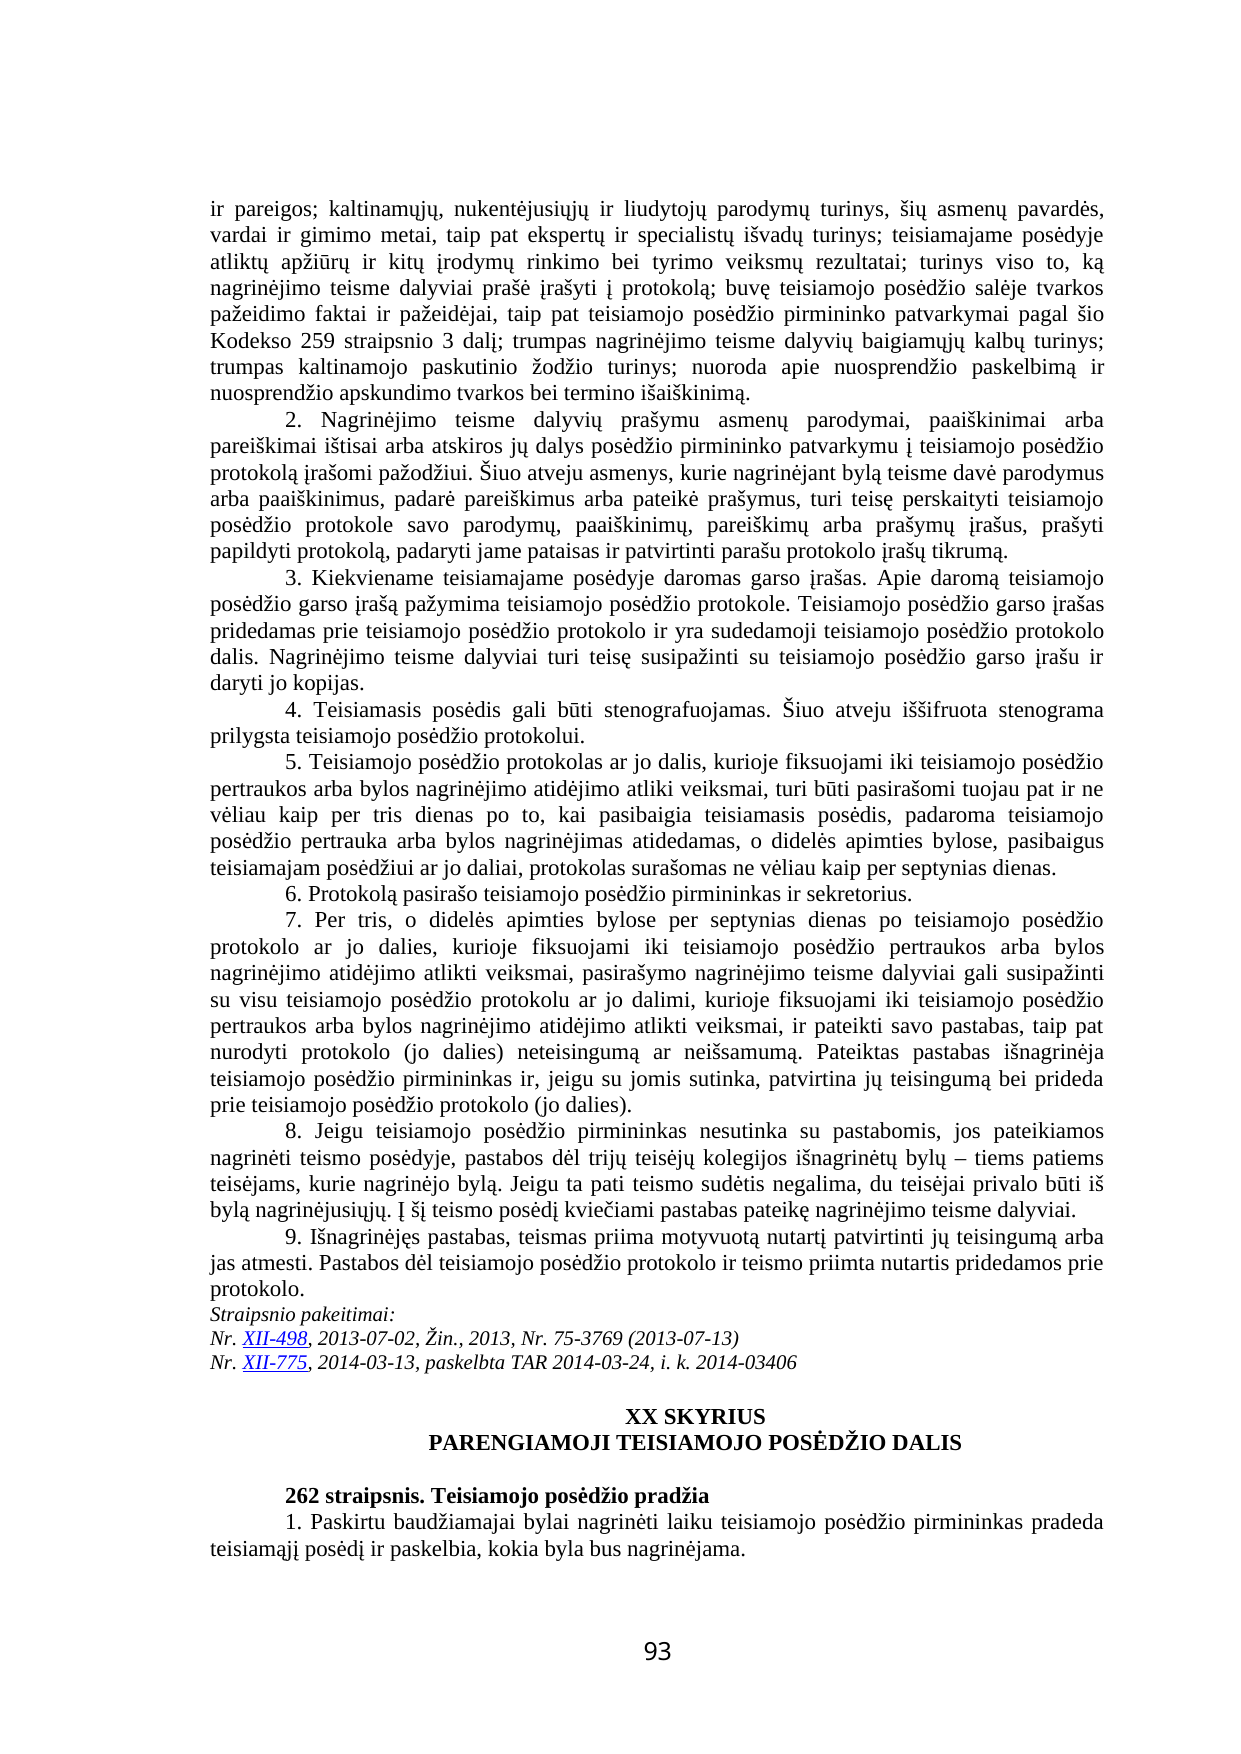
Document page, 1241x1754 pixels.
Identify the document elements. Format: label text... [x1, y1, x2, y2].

text 6. Protokolą pasirašo teisiamojo posėdžio pirmininkas ir sekretorius. [210, 880, 1106, 907]
text 7. Per tris, o didelės apimties bylose per septynias dienas po teisiamojo posėdžio protokolo ar jo dalies, kurioje fiksuojami iki teisiamojo posėdžio pertraukos arba bylos nagrinėjimo atidėjimo atlikti veiksmai, pasirašymo nagrinėjimo teisme dalyviai gali susipažinti su visu teisiamojo posėdžio protokolu ar jo dalimi, kurioje fiksuojami iki teisiamojo posėdžio pertraukos arba bylos nagrinėjimo atidėjimo atlikti veiksmai, ir pateikti savo pastabas, taip pat nurodyti protokolo (jo dalies) neteisingumą ar neišsamumą. Pateiktas pastabas išnagrinėja teisiamojo posėdžio pirmininkas ir, jeigu su jomis sutinka, patvirtina jų teisingumą bei prideda prie teisiamojo posėdžio protokolo (jo dalies). [210, 907, 1106, 1117]
text 3. Kiekviename teisiamajame posėdyje daromas garso įrašas. Apie daromą teisiamojo posėdžio garso įrašą pažymima teisiamojo posėdžio protokole. Teisiamojo posėdžio garso įrašas pridedamas prie teisiamojo posėdžio protokolo ir yra sudedamoji teisiamojo posėdžio protokolo dalis. Nagrinėjimo teisme dalyviai turi teisę susipažinti su teisiamojo posėdžio garso įrašu ir daryti jo kopijas. [210, 564, 1106, 696]
text 9. Išnagrinėjęs pastabas, teismas priima motyvuotą nutartį patvirtinti jų teisingumą arba jas atmesti. Pastabos dėl teisiamojo posėdžio protokolo ir teismo priimta nutartis pridedamos prie protokolo. [210, 1223, 1106, 1302]
text Nr. XII-498, 2013-07-02, Žin., 2013, Nr. 75-3769 (2013-07-13) [210, 1326, 1106, 1350]
text 8. Jeigu teisiamojo posėdžio pirmininkas nesutinka su pastabomis, jos pateikiamos nagrinėti teismo posėdyje, pastabos dėl trijų teisėjų kolegijos išnagrinėtų bylų – tiems patiems teisėjams, kurie nagrinėjo bylą. Jeigu ta pati teismo sudėtis negalima, du teisėjai privalo būti iš bylą nagrinėjusiųjų. Į šį teismo posėdį kviečiami pastabas pateikę nagrinėjimo teisme dalyviai. [210, 1117, 1106, 1223]
text 262 straipsnis. Teisiamojo posėdžio pradžia [210, 1482, 1106, 1508]
text Nr. XII-775, 2014-03-13, paskelbta TAR 2014-03-24, i. k. 2014-03406 [210, 1350, 1106, 1374]
text XX skyrius [210, 1403, 1106, 1429]
text 5. Teisiamojo posėdžio protokolas ar jo dalis, kurioje fiksuojami iki teisiamojo posėdžio pertraukos arba bylos nagrinėjimo atidėjimo atliki veiksmai, turi būti pasirašomi tuojau pat ir ne vėliau kaip per tris dienas po to, kai pasibaigia teisiamasis posėdis, padaroma teisiamojo posėdžio pertrauka arba bylos nagrinėjimas atidedamas, o didelės apimties bylose, pasibaigus teisiamajam posėdžiui ar jo daliai, protokolas surašomas ne vėliau kaip per septynias dienas. [210, 748, 1106, 880]
text 1. Paskirtu baudžiamajai bylai nagrinėti laiku teisiamojo posėdžio pirmininkas pradeda teisiamąjį posėdį ir paskelbia, kokia byla bus nagrinėjama. [210, 1508, 1106, 1561]
text Parengiamoji teisiamojo posėdžio dalis [210, 1429, 1106, 1456]
text Straipsnio pakeitimai: [210, 1302, 1106, 1326]
text ir pareigos; kaltinamųjų, nukentėjusiųjų ir liudytojų parodymų turinys, šių asmenų pavardės, vardai ir gimimo metai, taip pat ekspertų ir specialistų išvadų turinys; teisiamajame posėdyje atliktų apžiūrų ir kitų įrodymų rinkimo bei tyrimo veiksmų rezultatai; turinys viso to, ką nagrinėjimo teisme dalyviai prašė įrašyti į protokolą; buvę teisiamojo posėdžio salėje tvarkos pažeidimo faktai ir pažeidėjai, taip pat teisiamojo posėdžio pirmininko patvarkymai pagal šio Kodekso 259 straipsnio 3 dalį; trumpas nagrinėjimo teisme dalyvių baigiamųjų kalbų turinys; trumpas kaltinamojo paskutinio žodžio turinys; nuoroda apie nuosprendžio paskelbimą ir nuosprendžio apskundimo tvarkos bei termino išaiškinimą. [210, 195, 1106, 406]
text 2. Nagrinėjimo teisme dalyvių prašymu asmenų parodymai, paaiškinimai arba pareiškimai ištisai arba atskiros jų dalys posėdžio pirmininko patvarkymu į teisiamojo posėdžio protokolą įrašomi pažodžiui. Šiuo atveju asmenys, kurie nagrinėjant bylą teisme davė parodymus arba paaiškinimus, padarė pareiškimus arba pateikė prašymus, turi teisę perskaityti teisiamojo posėdžio protokole savo parodymų, paaiškinimų, pareiškimų arba prašymų įrašus, prašyti papildyti protokolą, padaryti jame pataisas ir patvirtinti parašu protokolo įrašų tikrumą. [210, 406, 1106, 564]
text 4. Teisiamasis posėdis gali būti stenografuojamas. Šiuo atveju iššifruota stenograma prilygsta teisiamojo posėdžio protokolui. [210, 696, 1106, 748]
